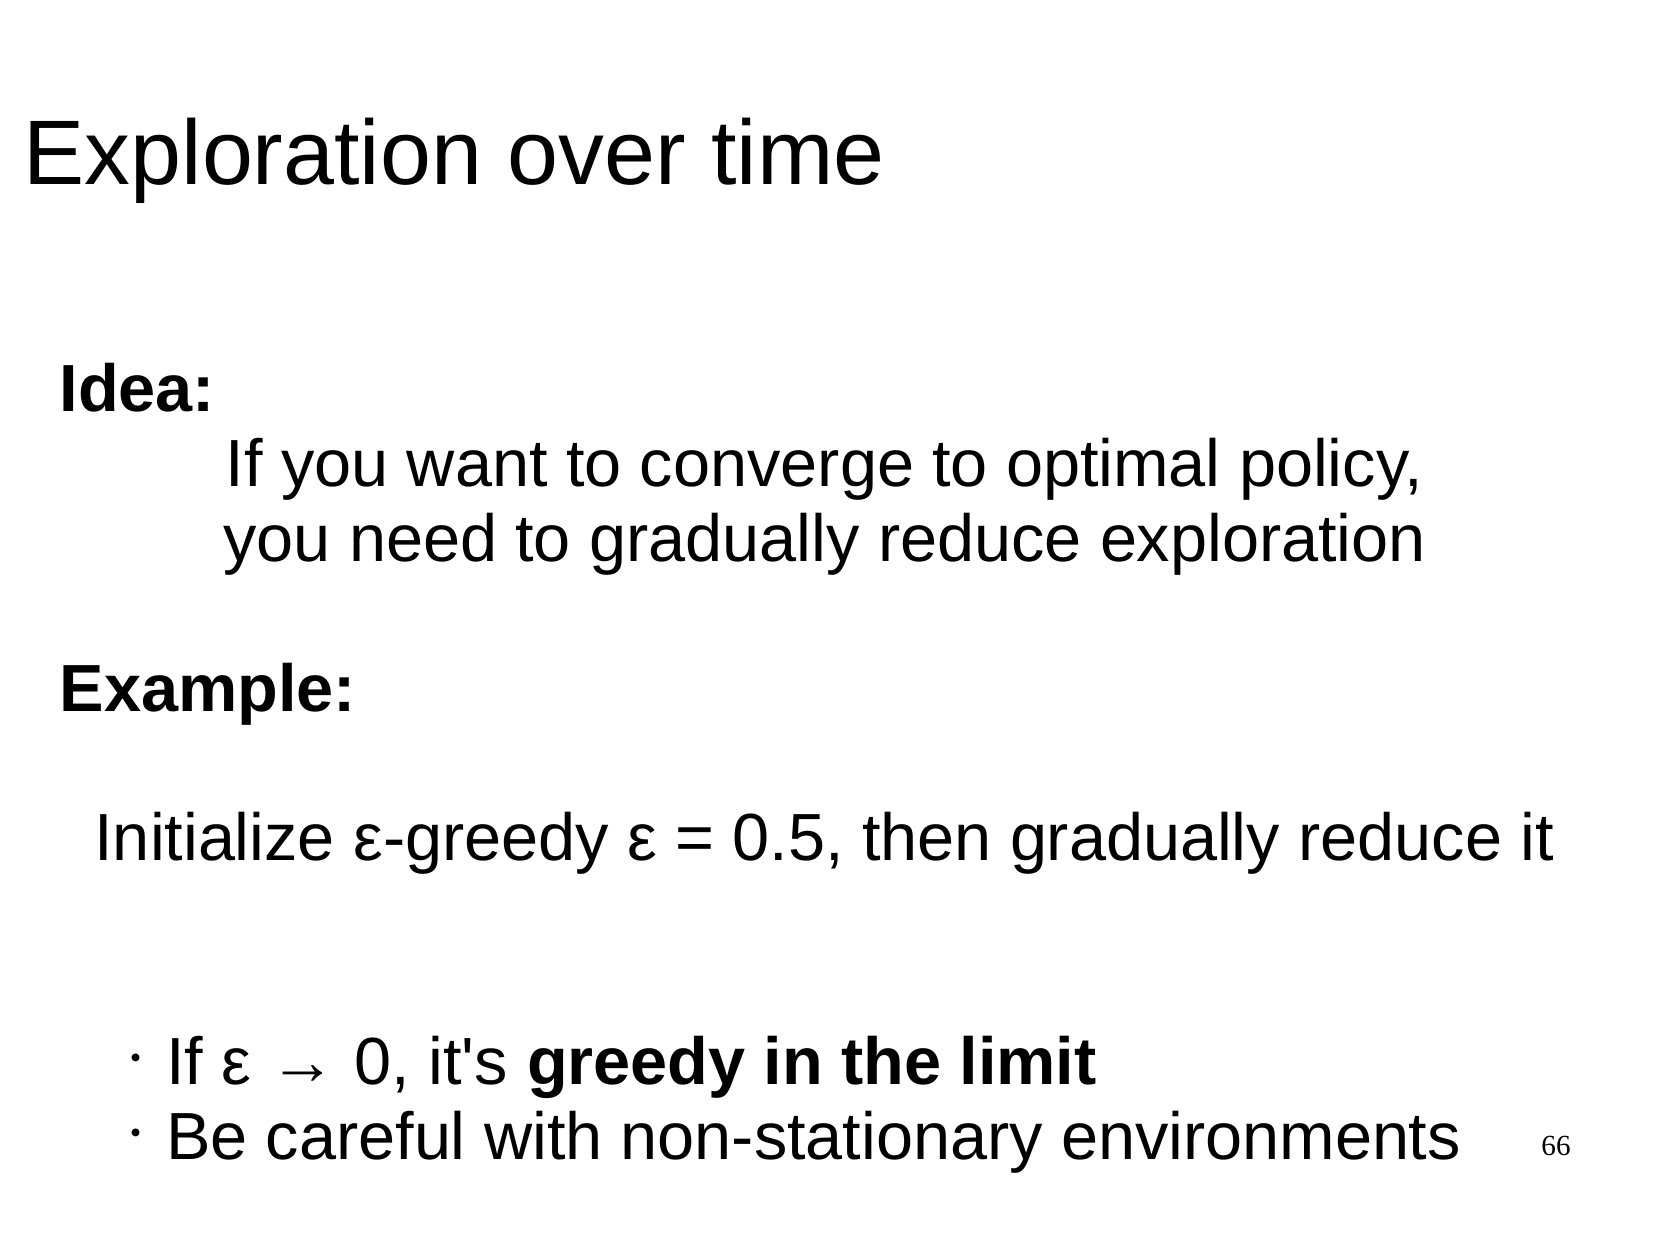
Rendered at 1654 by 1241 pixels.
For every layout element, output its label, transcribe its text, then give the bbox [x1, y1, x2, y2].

text_box Idea: If you want to converge to optimal policy, you need to gradually reduce exploration Example: Initialize ε-greedy ε = 0.5, then gradually reduce it If ε → 0, it's greedy in the limit Be careful with non-stationary environments [45, 344, 1606, 1182]
title Exploration over time [23, 49, 1512, 257]
